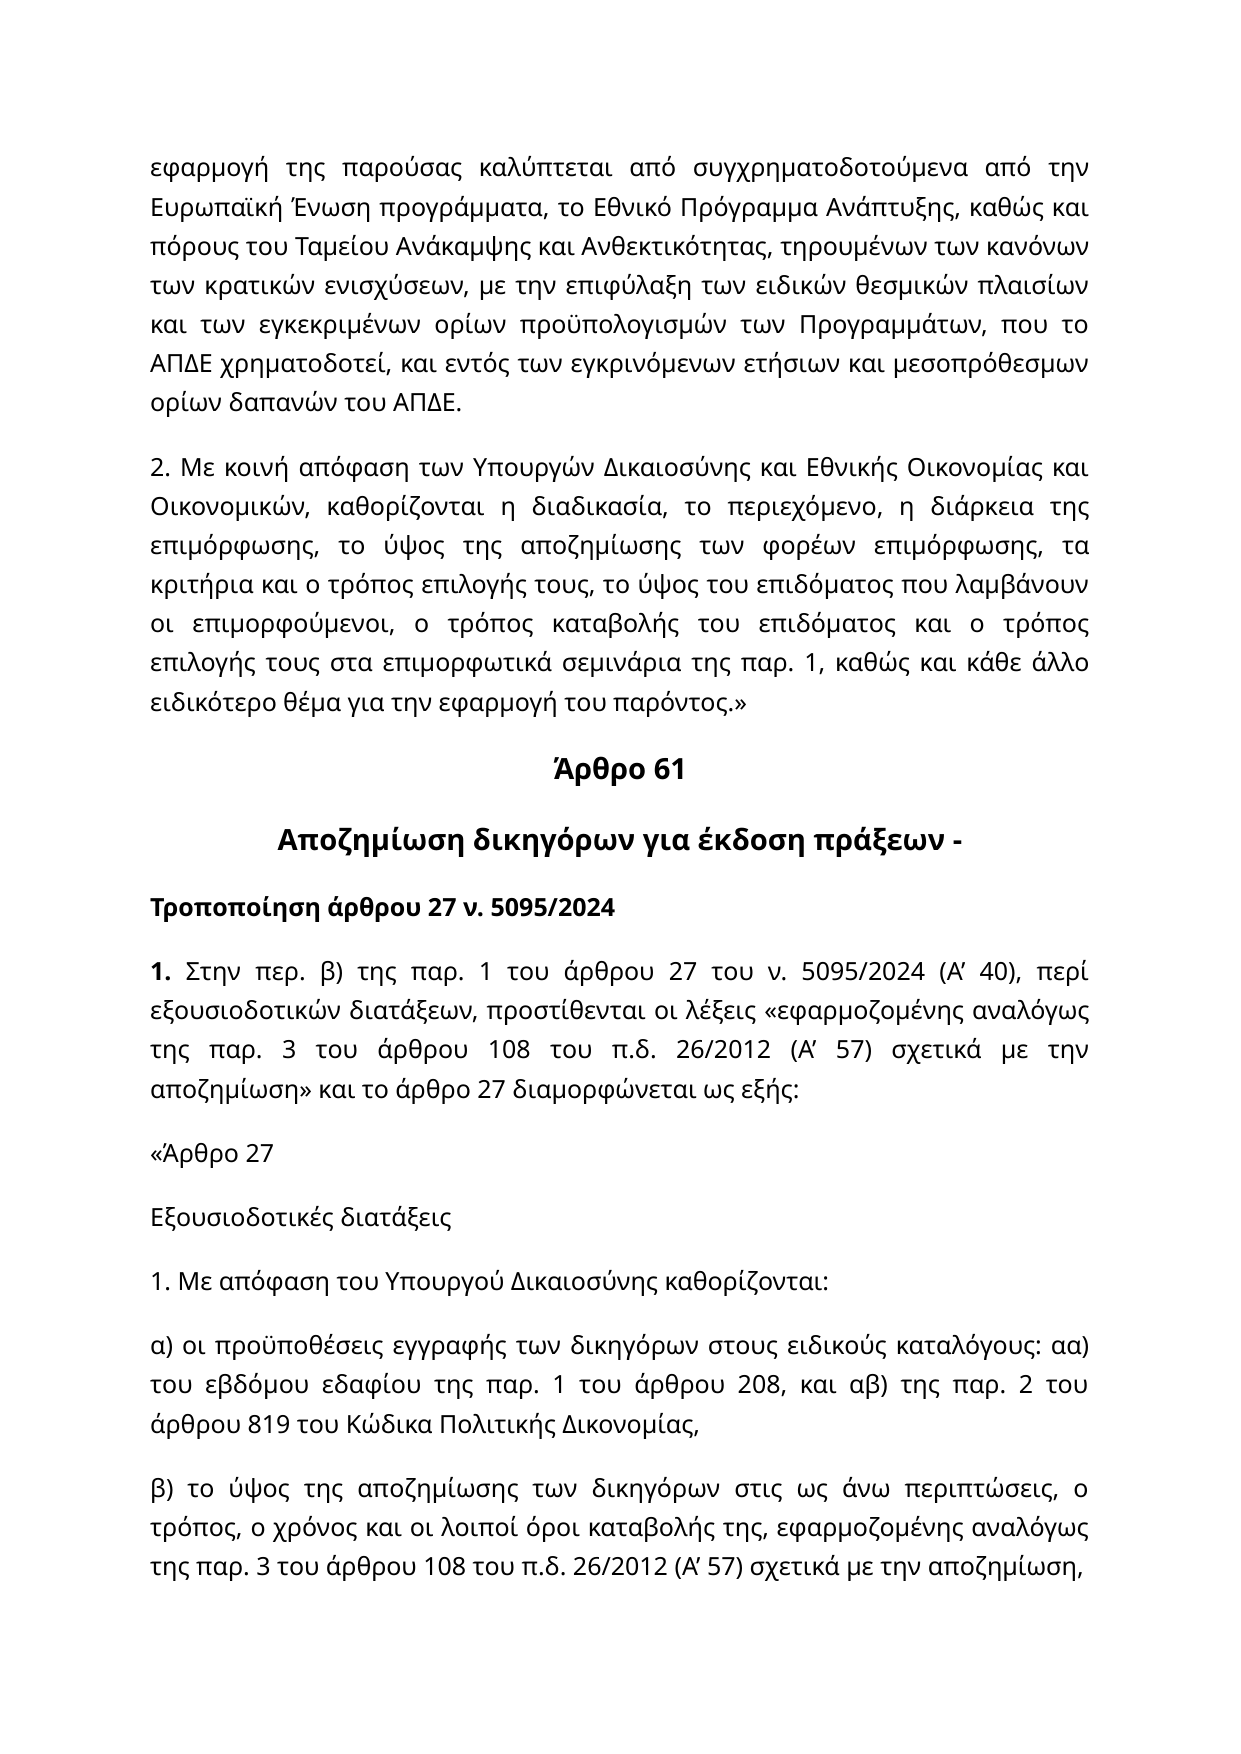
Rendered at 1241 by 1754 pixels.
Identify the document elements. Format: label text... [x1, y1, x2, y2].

text β) το ύψος της αποζημίωσης των δικηγόρων στις ως άνω περιπτώσεις, ο τρόπος, ο χρόνος και οι λοιποί όροι καταβολής της, εφαρμοζομένης αναλόγως της παρ. 3 του άρθρου 108 του π.δ. 26/2012 (Α’ 57) σχετικά με την αποζημίωση, [150, 1470, 1090, 1583]
text 1. Με απόφαση του Υπουργού Δικαιοσύνης καθορίζονται: [150, 1264, 1090, 1298]
text εφαρμογή της παρούσας καλύπτεται από συγχρηματοδοτούμενα από την Ευρωπαϊκή Ένωση προγράμματα, το Εθνικό Πρόγραμμα Ανάπτυξης, καθώς και πόρους του Ταμείου Ανάκαμψης και Ανθεκτικότητας, τηρουμένων των κανόνων των κρατικών ενισχύσεων, με την επιφύλαξη των ειδικών θεσμικών πλαισίων και των εγκεκριμένων ορίων προϋπολογισμών των Προγραμμάτων, που το ΑΠΔΕ χρηματοδοτεί, και εντός των εγκρινόμενων ετήσιων και μεσοπρόθεσμων ορίων δαπανών του ΑΠΔΕ. [150, 150, 1090, 419]
subtitle Άρθρο 61 [150, 748, 1090, 788]
text α) οι προϋποθέσεις εγγραφής των δικηγόρων στους ειδικούς καταλόγους: αα) του εβδόμου εδαφίου της παρ. 1 του άρθρου 208, και αβ) της παρ. 2 του άρθρου 819 του Κώδικα Πολιτικής Δικονομίας, [150, 1328, 1090, 1440]
text 2. Με κοινή απόφαση των Υπουργών Δικαιοσύνης και Εθνικής Οικονομίας και Οικονομικών, καθορίζονται η διαδικασία, το περιεχόμενο, η διάρκεια της επιμόρφωσης, το ύψος της αποζημίωσης των φορέων επιμόρφωσης, τα κριτήρια και ο τρόπος επιλογής τους, το ύψος του επιδόματος που λαμβάνουν οι επιμορφούμενοι, ο τρόπος καταβολής του επιδόματος και ο τρόπος επιλογής τους στα επιμορφωτικά σεμινάρια της παρ. 1, καθώς και κάθε άλλο ειδικότερο θέμα για την εφαρμογή του παρόντος.» [150, 449, 1090, 718]
text «Άρθρο 27 [150, 1135, 1090, 1169]
text 1. Στην περ. β) της παρ. 1 του άρθρου 27 του ν. 5095/2024 (Α’ 40), περί εξουσιοδοτικών διατάξεων, προστίθενται οι λέξεις «εφαρμοζομένης αναλόγως της παρ. 3 του άρθρου 108 του π.δ. 26/2012 (Α’ 57) σχετικά με την αποζημίωση» και το άρθρο 27 διαμορφώνεται ως εξής: [150, 954, 1090, 1105]
text Εξουσιοδοτικές διατάξεις [150, 1199, 1090, 1234]
text Τροποποίηση άρθρου 27 ν. 5095/2024 [150, 889, 1090, 924]
subtitle Αποζημίωση δικηγόρων για έκδοση πράξεων - [150, 819, 1090, 859]
